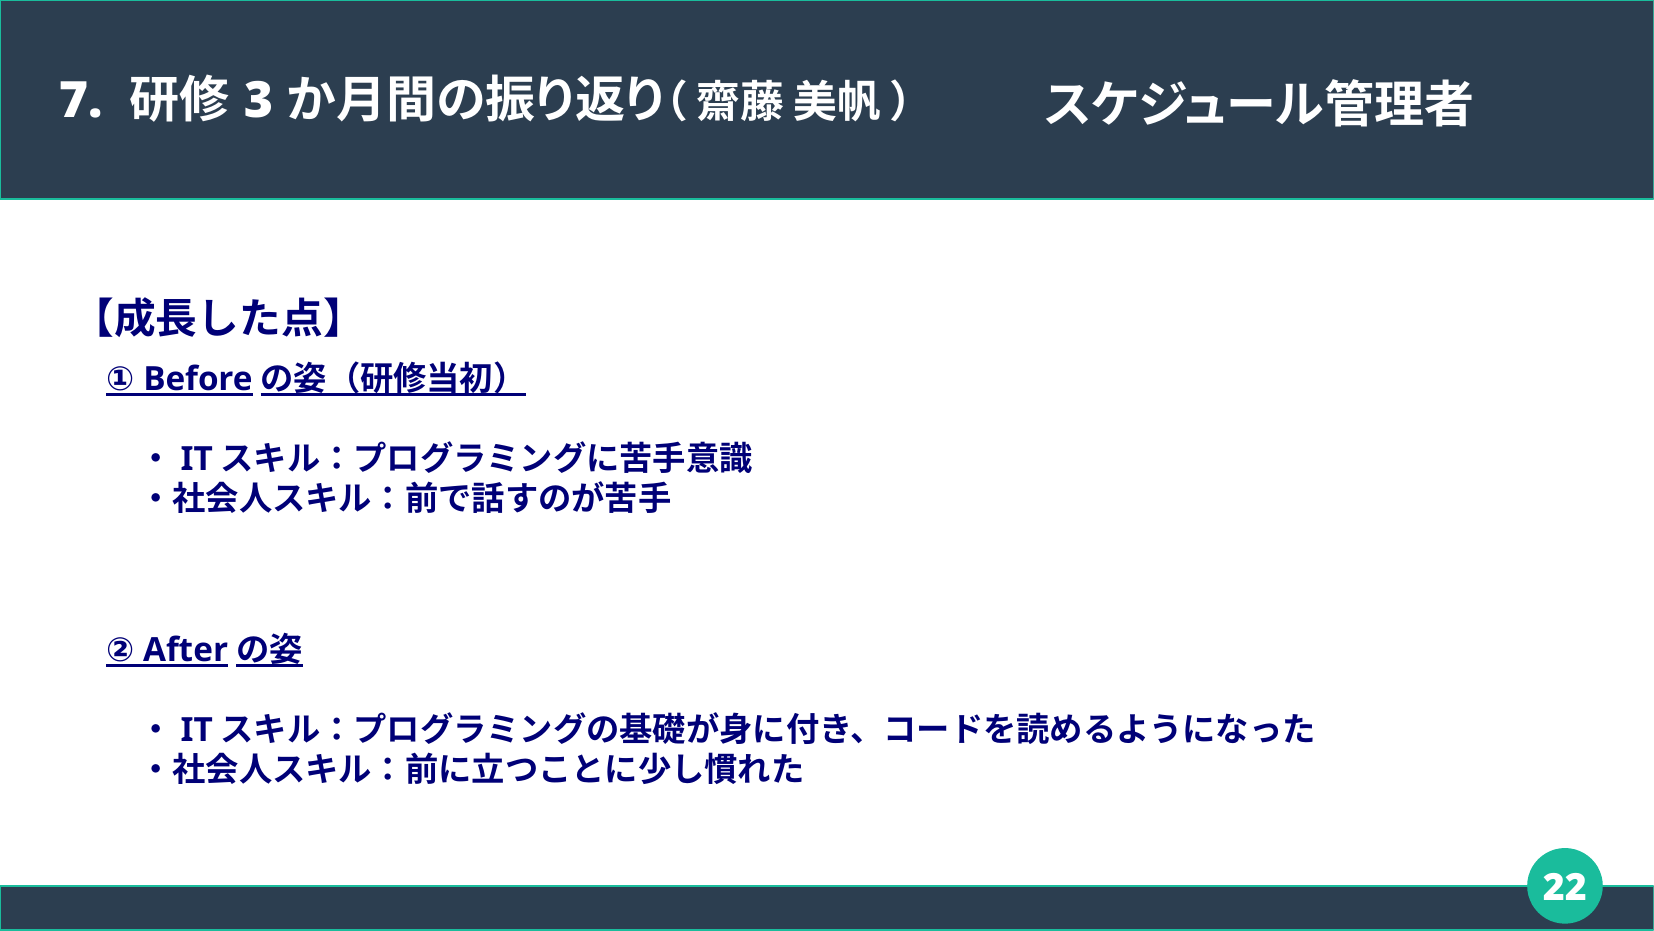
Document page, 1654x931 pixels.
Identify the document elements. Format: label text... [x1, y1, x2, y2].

text_box ① Beforeの姿（研修当初） ・ITスキル：プログラミングに苦手意識 ・社会人スキル：前で話すのが苦手 [88, 348, 1565, 566]
title 7. 研修3か月間の振り返り（ 齋藤 美帆 ） [59, 37, 1595, 156]
text_box スケジュール管理者 [1030, 66, 1559, 137]
text_box ② Afterの姿 ・ITスキル：プログラミングの基礎が身に付き、コードを読めるようになった ・社会人スキル：前に立つことに少し慣れた [88, 619, 1565, 837]
text_box 【成長した点】 [57, 271, 1535, 357]
